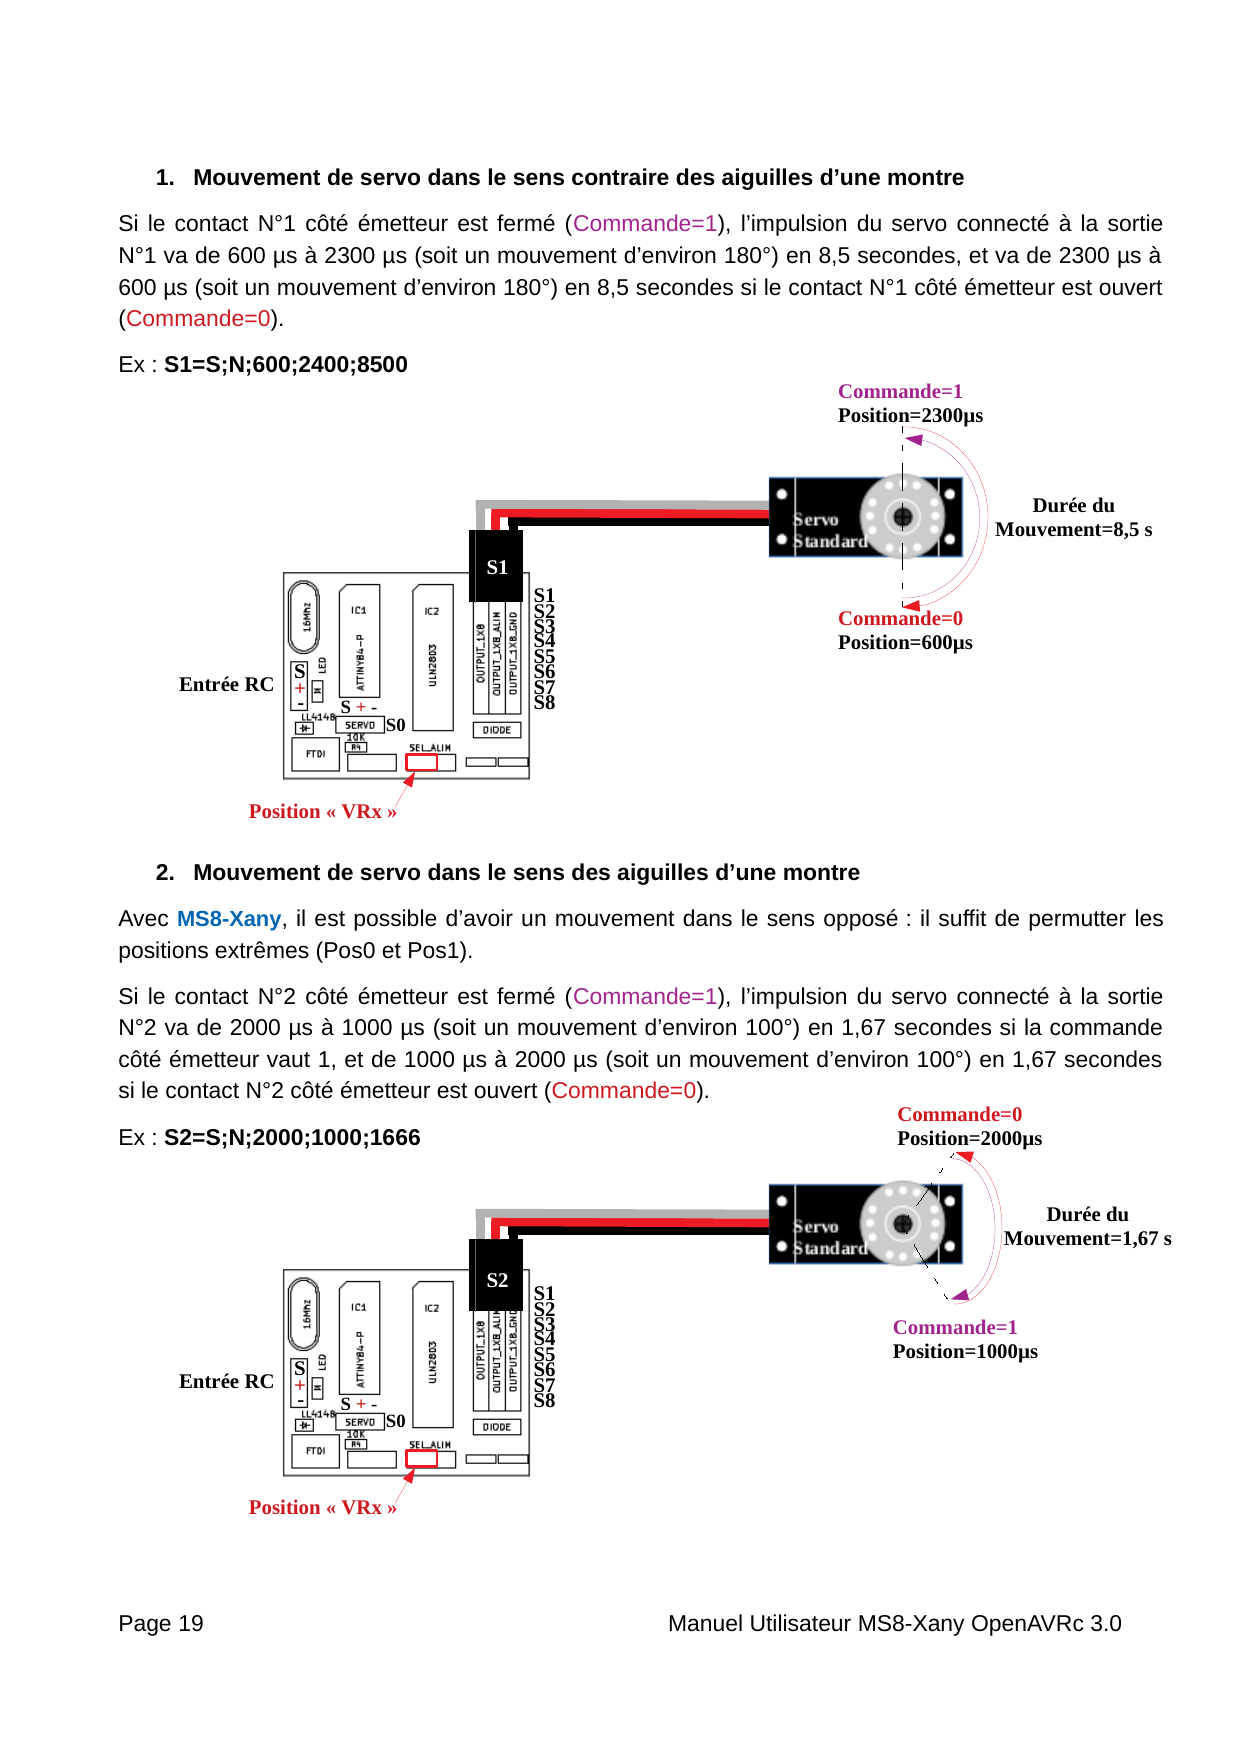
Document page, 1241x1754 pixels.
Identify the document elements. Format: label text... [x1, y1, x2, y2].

picture [768, 469, 970, 566]
list Mouvement de servo dans le sens contraire des aiguilles d’une montre [156, 164, 1164, 191]
text Ex : S1=S;N;600;2400;8500 [118, 351, 1164, 378]
picture [282, 571, 531, 780]
picture [282, 1268, 531, 1477]
picture [408, 756, 436, 769]
text Ex : S2=S;N;2000;1000;1666 [118, 1123, 1164, 1150]
list Mouvement de servo dans le sens des aiguilles d’une montre [156, 859, 1164, 885]
text Si le contact N°2 côté émetteur est fermé (Commande=1), l’impulsion du servo connecté à la sortie N°2 va de 2000 µs à 1000 µs (soit un mouvement d’environ 100°) en 1,67 secondes si la commande côté émetteur vaut 1, et de 1000 µs à 2000 µs (soit un mouvement d’environ 100°) en 1,67 secondes si le contact N°2 côté émetteur est ouvert (Commande=0). [118, 983, 1164, 1104]
text Si le contact N°1 côté émetteur est fermé (Commande=1), l’impulsion du servo connecté à la sortie N°1 va de 600 µs à 2300 µs (soit un mouvement d’environ 180°) en 8,5 secondes, et va de 2300 µs à 600 µs (soit un mouvement d’environ 180°) en 8,5 secondes si le contact N°1 côté émetteur est ouvert (Commande=0). [118, 210, 1164, 331]
text Avec MS8-Xany, il est possible d’avoir un mouvement dans le sens opposé : il suffit de permutter les positions extrêmes (Pos0 et Pos1). [118, 905, 1164, 963]
picture [408, 1452, 436, 1465]
picture [768, 1176, 970, 1273]
